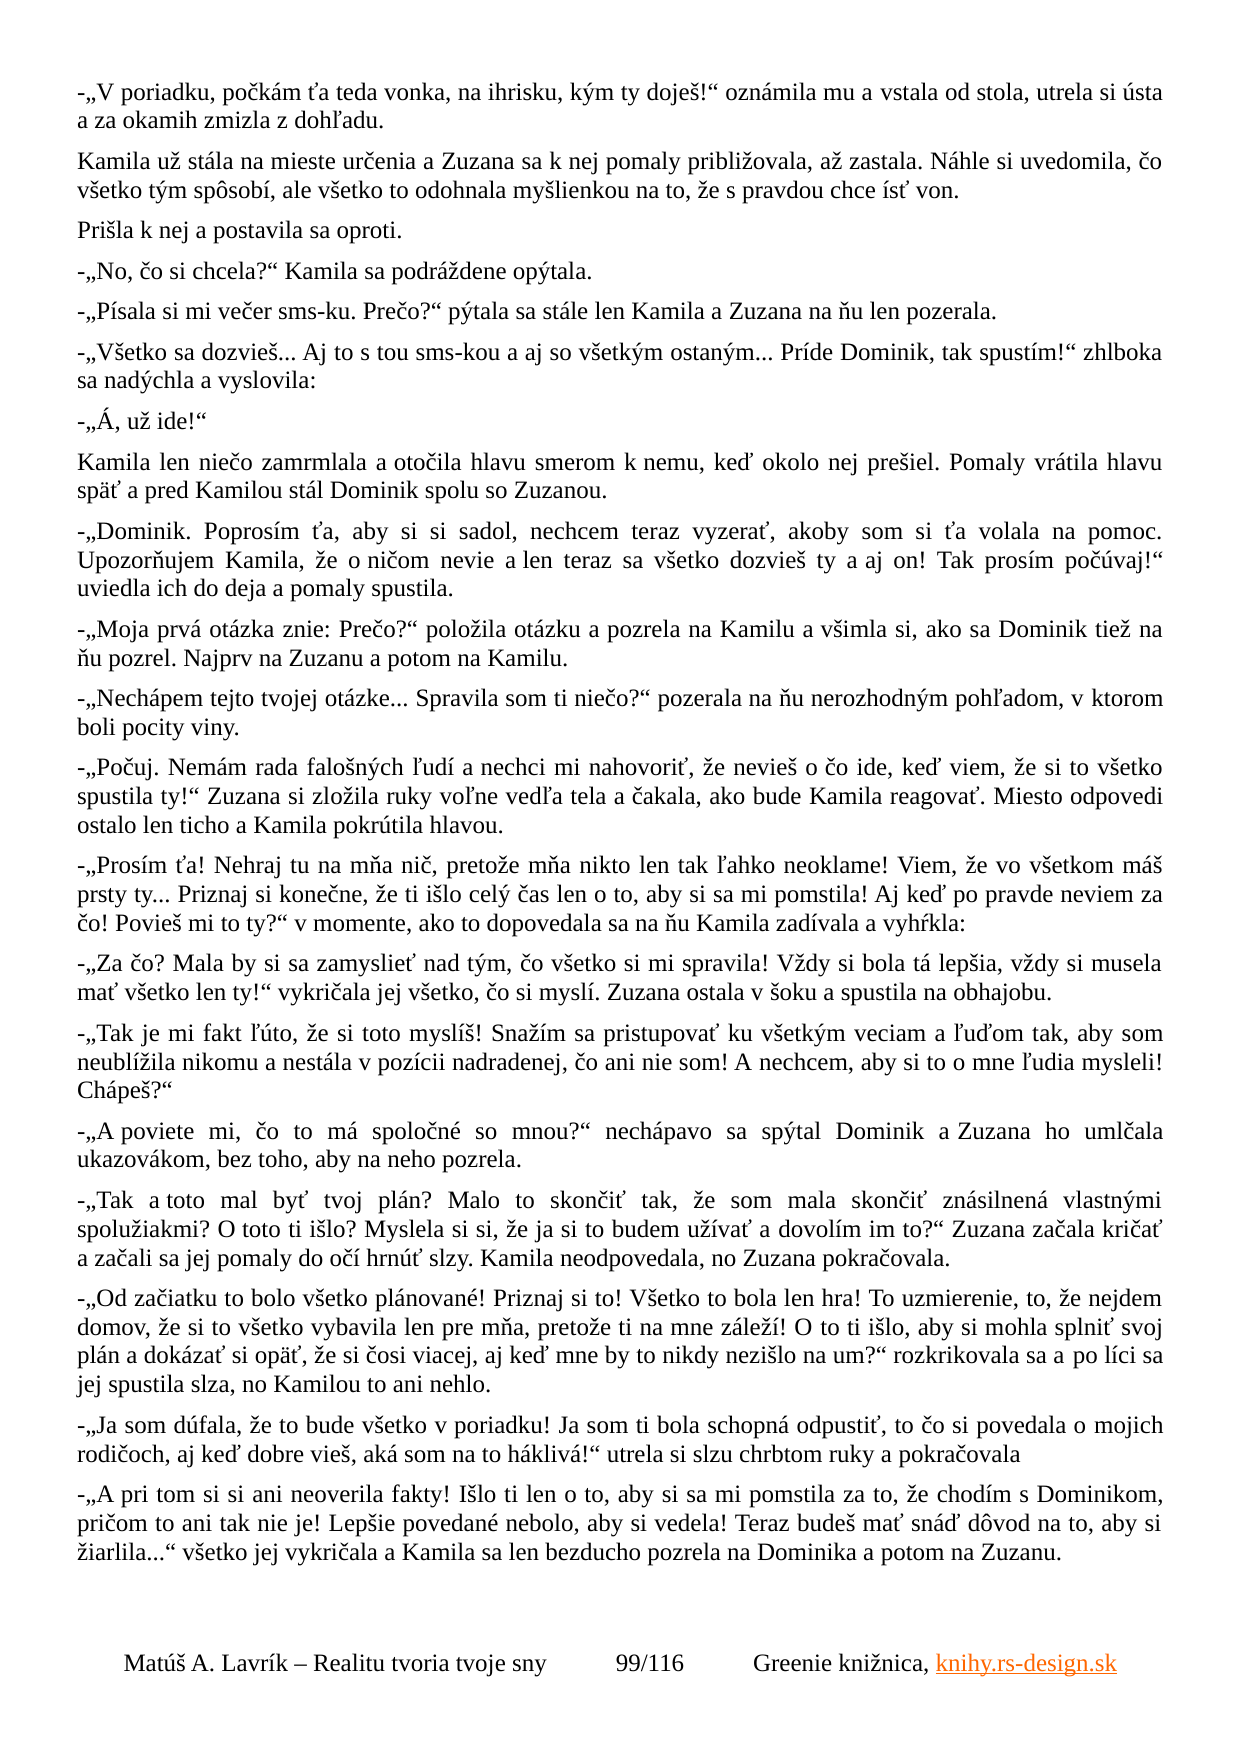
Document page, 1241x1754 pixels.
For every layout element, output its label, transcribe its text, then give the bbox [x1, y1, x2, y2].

text -„Moja prvá otázka znie: Prečo?“ položila otázku a pozrela na Kamilu a všimla si, ako sa Dominik tiež na ňu pozrel. Najprv na Zuzanu a potom na Kamilu. [77, 614, 1163, 671]
text Kamila už stála na mieste určenia a Zuzana sa k nej pomaly približovala, až zastala. Náhle si uvedomila, čo všetko tým spôsobí, ale všetko to odohnala myšlienkou na to, že s pravdou chce ísť von. [77, 146, 1163, 203]
text -„Všetko sa dozvieš... Aj to s tou sms-kou a aj so všetkým ostaným... Príde Dominik, tak spustím!“ zhlboka sa nadýchla a vyslovila: [77, 337, 1163, 394]
text -„A pri tom si si ani neoverila fakty! Išlo ti len o to, aby si sa mi pomstila za to, že chodím s Dominikom, pričom to ani tak nie je! Lepšie povedané nebolo, aby si vedela! Teraz budeš mať snáď dôvod na to, aby si žiarlila...“ všetko jej vykričala a Kamila sa len bezducho pozrela na Dominika a potom na Zuzanu. [77, 1479, 1163, 1565]
text -„Tak je mi fakt ľúto, že si toto myslíš! Snažím sa pristupovať ku všetkým veciam a ľuďom tak, aby som neublížila nikomu a nestála v pozícii nadradenej, čo ani nie som! A nechcem, aby si to o mne ľudia mysleli! Chápeš?“ [77, 1018, 1163, 1104]
text -„No, čo si chcela?“ Kamila sa podráždene opýtala. [77, 256, 1163, 284]
text -„Ja som dúfala, že to bude všetko v poriadku! Ja som ti bola schopná odpustiť, to čo si povedala o mojich rodičoch, aj keď dobre vieš, aká som na to háklivá!“ utrela si slzu chrbtom ruky a pokračovala [77, 1410, 1163, 1467]
text -„Dominik. Poprosím ťa, aby si si sadol, nechcem teraz vyzerať, akoby som si ťa volala na pomoc. Upozorňujem Kamila, že o ničom nevie a len teraz sa všetko dozvieš ty a aj on! Tak prosím počúvaj!“ uviedla ich do deja a pomaly spustila. [77, 516, 1163, 602]
text Prišla k nej a postavila sa oproti. [77, 215, 1163, 244]
text -„Od začiatku to bolo všetko plánované! Priznaj si to! Všetko to bola len hra! To uzmierenie, to, že nejdem domov, že si to všetko vybavila len pre mňa, pretože ti na mne záleží! O to ti išlo, aby si mohla splniť svoj plán a dokázať si opäť, že si čosi viacej, aj keď mne by to nikdy nezišlo na um?“ rozkrikovala sa a po líci sa jej spustila slza, no Kamilou to ani nehlo. [77, 1283, 1163, 1398]
text -„V poriadku, počkám ťa teda vonka, na ihrisku, kým ty doješ!“ oznámila mu a vstala od stola, utrela si ústa a za okamih zmizla z dohľadu. [77, 77, 1163, 134]
text -„Prosím ťa! Nehraj tu na mňa nič, pretože mňa nikto len tak ľahko neoklame! Viem, že vo všetkom máš prsty ty... Priznaj si konečne, že ti išlo celý čas len o to, aby si sa mi pomstila! Aj keď po pravde neviem za čo! Povieš mi to ty?“ v momente, ako to dopovedala sa na ňu Kamila zadívala a vyhŕkla: [77, 851, 1163, 937]
text -„Á, už ide!“ [77, 406, 1163, 435]
text -„Tak a toto mal byť tvoj plán? Malo to skončiť tak, že som mala skončiť znásilnená vlastnými spolužiakmi? O toto ti išlo? Myslela si si, že ja si to budem užívať a dovolím im to?“ Zuzana začala kričať a začali sa jej pomaly do očí hrnúť slzy. Kamila neodpovedala, no Zuzana pokračovala. [77, 1185, 1163, 1271]
text -„Počuj. Nemám rada falošných ľudí a nechci mi nahovoriť, že nevieš o čo ide, keď viem, že si to všetko spustila ty!“ Zuzana si zložila ruky voľne vedľa tela a čakala, ako bude Kamila reagovať. Miesto odpovedi ostalo len ticho a Kamila pokrútila hlavou. [77, 752, 1163, 839]
text -„Písala si mi večer sms-ku. Prečo?“ pýtala sa stále len Kamila a Zuzana na ňu len pozerala. [77, 296, 1163, 325]
text -„Za čo? Mala by si sa zamyslieť nad tým, čo všetko si mi spravila! Vždy si bola tá lepšia, vždy si musela mať všetko len ty!“ vykričala jej všetko, čo si myslí. Zuzana ostala v šoku a spustila na obhajobu. [77, 948, 1163, 1006]
text -„Nechápem tejto tvojej otázke... Spravila som ti niečo?“ pozerala na ňu nerozhodným pohľadom, v ktorom boli pocity viny. [77, 683, 1163, 741]
text Kamila len niečo zamrmlala a otočila hlavu smerom k nemu, keď okolo nej prešiel. Pomaly vrátila hlavu späť a pred Kamilou stál Dominik spolu so Zuzanou. [77, 447, 1163, 504]
text -„A poviete mi, čo to má spoločné so mnou?“ nechápavo sa spýtal Dominik a Zuzana ho umlčala ukazovákom, bez toho, aby na neho pozrela. [77, 1116, 1163, 1173]
